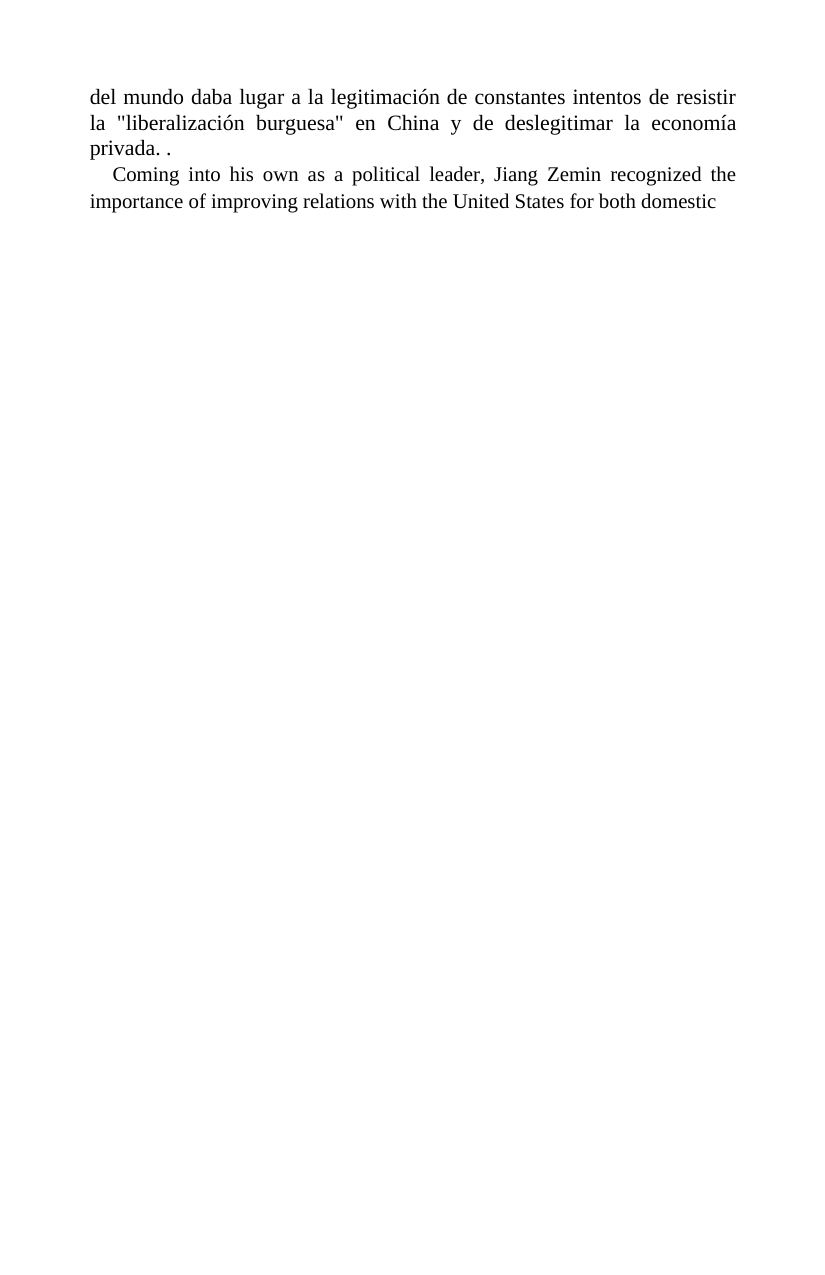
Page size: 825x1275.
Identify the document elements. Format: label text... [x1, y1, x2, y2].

text del mundo daba lugar a la legitimación de constantes intentos de resistir la "liberalización burguesa" en China y de deslegitimar la economía privada. . [89, 84, 737, 161]
text Coming into his own as a political leader, Jiang Zemin recognized the importance of improving relations with the United States for both domestic [89, 162, 737, 213]
